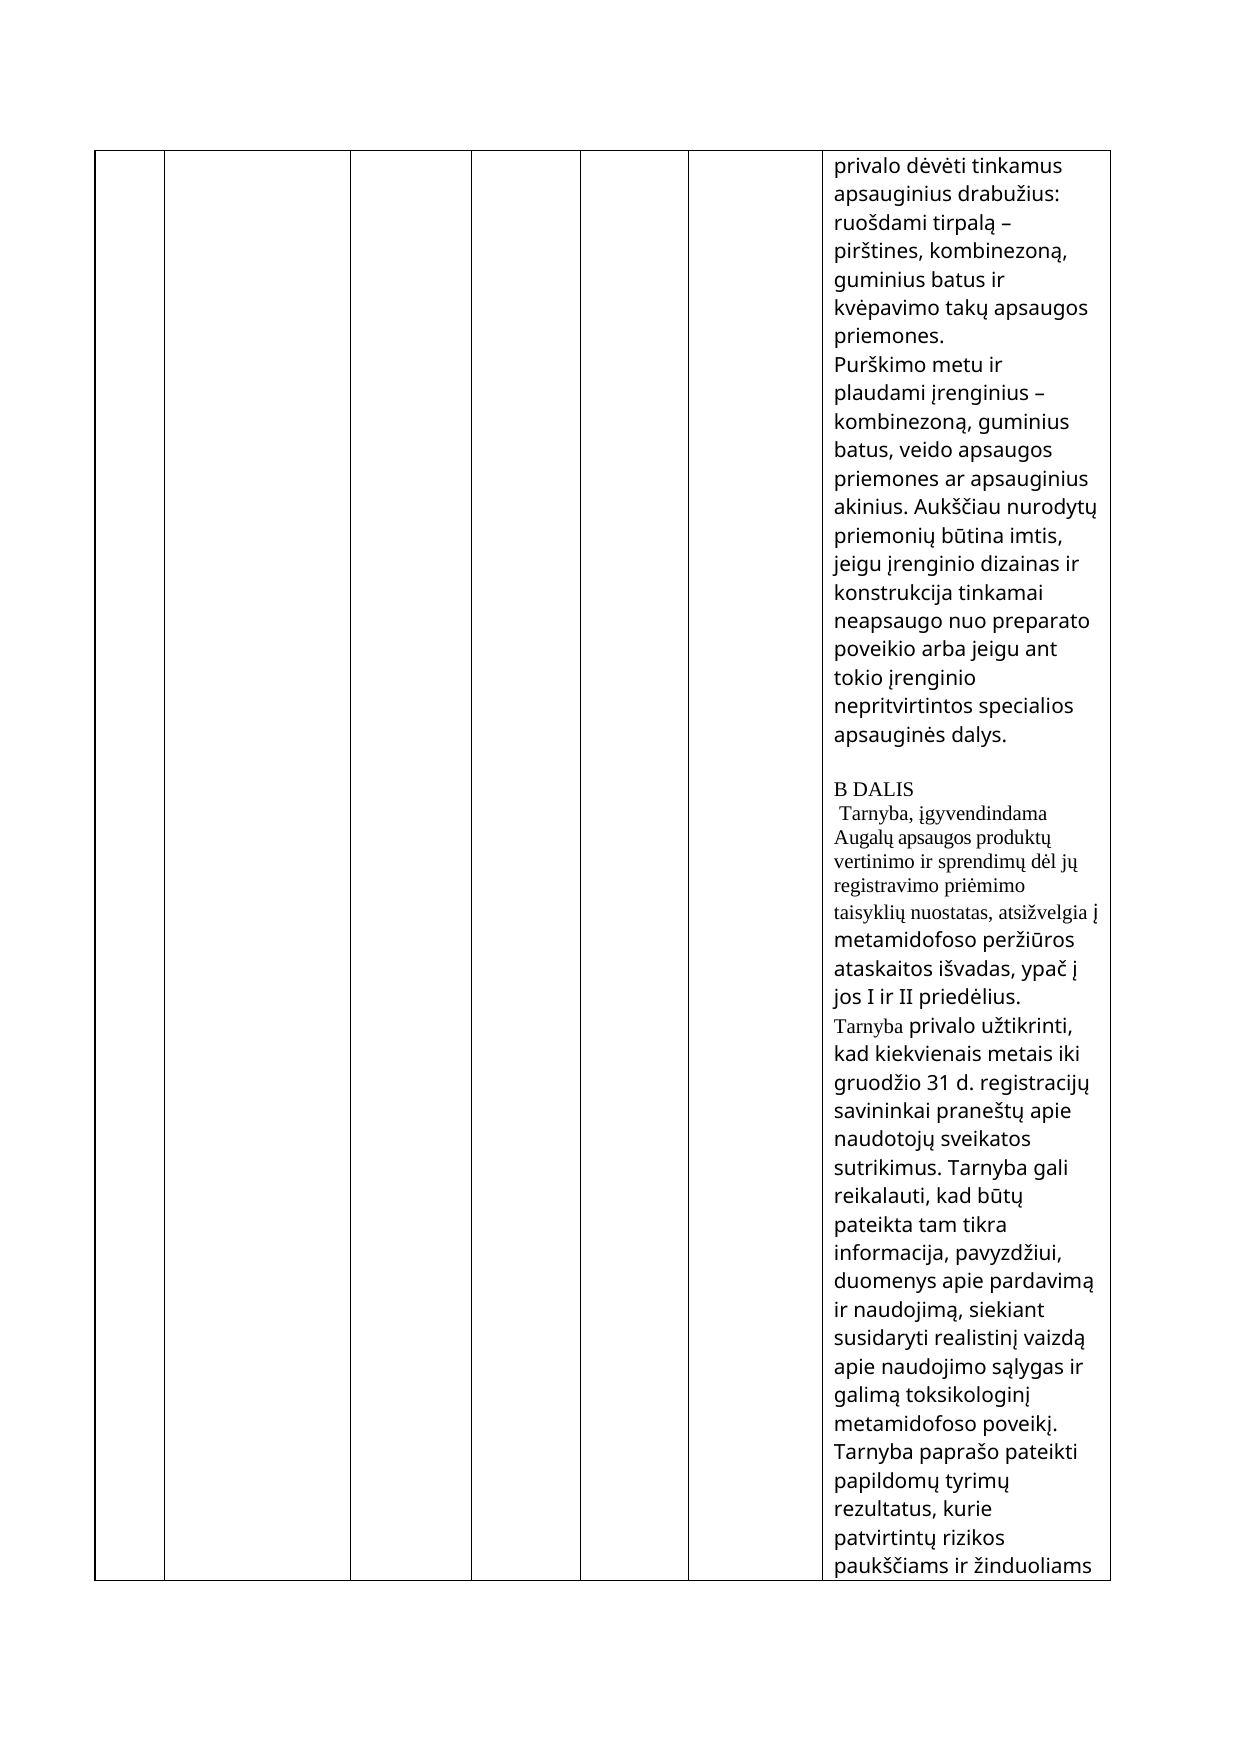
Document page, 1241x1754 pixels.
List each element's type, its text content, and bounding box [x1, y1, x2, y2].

table_header [689, 151, 822, 1579]
table_header [351, 151, 471, 1579]
table_header [96, 151, 164, 1579]
table_header [165, 151, 350, 1579]
table_header [581, 151, 688, 1579]
table_header privalo dėvėti tinkamus apsauginius drabužius: ruošdami tirpalą – pirštines, kombinezoną, guminius batus ir kvėpavimo takų apsaugos priemones. Purškimo metu ir plaudami įrenginius – kombinezoną, guminius batus, veido apsaugos priemones ar apsauginius akinius. Aukščiau nurodytų priemonių būtina imtis, jeigu įrenginio dizainas ir konstrukcija tinkamai neapsaugo nuo preparato poveikio arba jeigu ant tokio įrenginio nepritvirtintos specialios apsauginės dalys. B DALIS Tarnyba, įgyvendindama Augalų apsaugos produktų vertinimo ir sprendimų dėl jų registravimo priėmimo taisyklių nuostatas, atsižvelgia į metamidofoso peržiūros ataskaitos išvadas, ypač į jos I ir II priedėlius. Tarnyba privalo užtikrinti, kad kiekvienais metais iki gruodžio 31 d. registracijų savininkai praneštų apie naudotojų sveikatos sutrikimus. Tarnyba gali reikalauti, kad būtų pateikta tam tikra informacija, pavyzdžiui, duomenys apie pardavimą ir naudojimą, siekiant susidaryti realistinį vaizdą apie naudojimo sąlygas ir galimą toksikologinį metamidofoso poveikį. Tarnyba paprašo pateikti papildomų tyrimų rezultatus, kurie patvirtintų rizikos paukščiams ir žinduo­liams [823, 151, 1110, 1579]
table_header [472, 151, 580, 1579]
